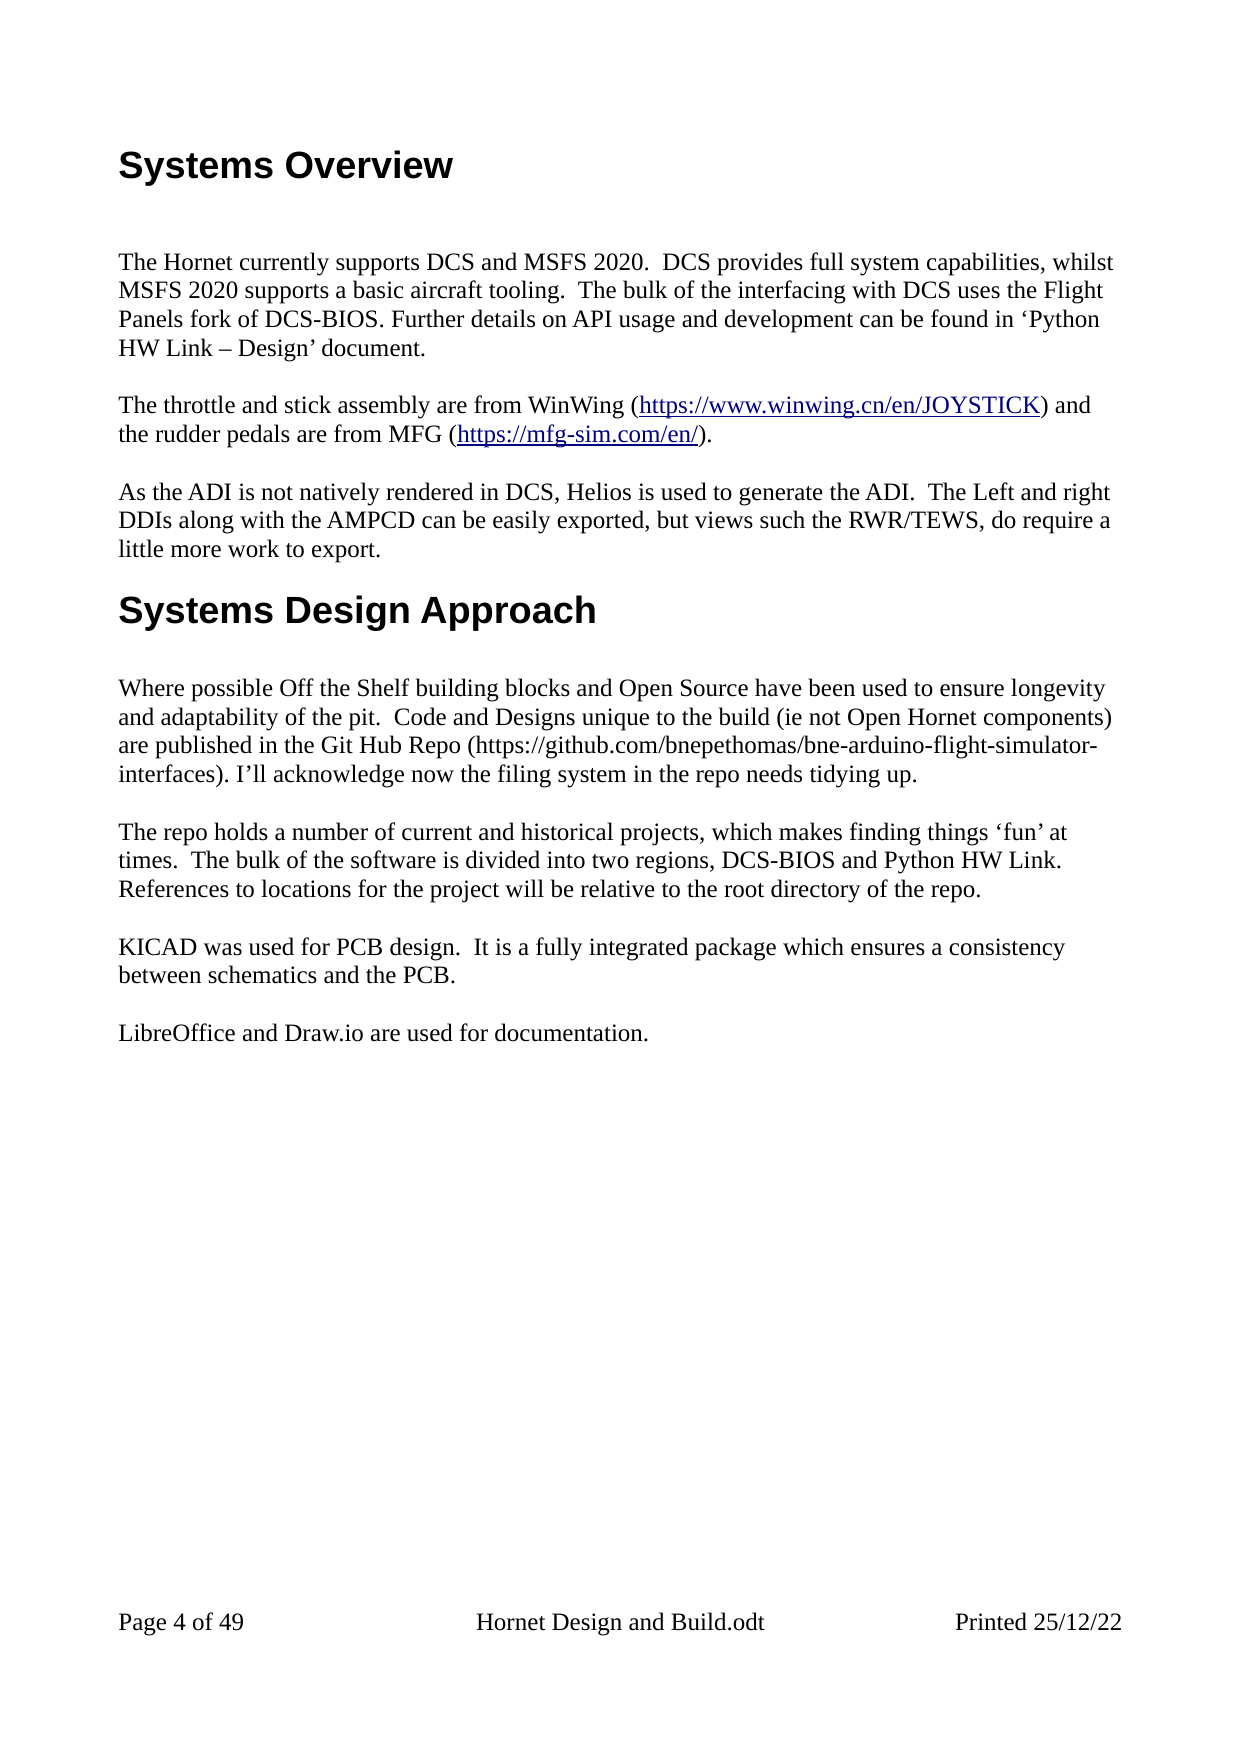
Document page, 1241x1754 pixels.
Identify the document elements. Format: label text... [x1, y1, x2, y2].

text The Hornet currently supports DCS and MSFS 2020. DCS provides full system capabilities, whilst MSFS 2020 supports a basic aircraft tooling. The bulk of the interfacing with DCS uses the Flight Panels fork of DCS-BIOS. Further details on API usage and development can be found in ‘Python HW Link – Design’ document. [118, 247, 1122, 362]
text The throttle and stick assembly are from WinWing (https://www.winwing.cn/en/JOYSTICK) and the rudder pedals are from MFG (https://mfg-sim.com/en/). [118, 391, 1122, 448]
text KICAD was used for PCB design. It is a fully integrated package which ensures a consistency between schematics and the PCB. [118, 932, 1122, 989]
text As the ADI is not natively rendered in DCS, Helios is used to generate the ADI. The Left and right DDIs along with the AMPCD can be easily exported, but views such the RWR/TEWS, do require a little more work to export. [118, 477, 1122, 563]
text The repo holds a number of current and historical projects, which makes finding things ‘fun’ at times. The bulk of the software is divided into two regions, DCS-BIOS and Python HW Link. References to locations for the project will be relative to the root directory of the repo. [118, 817, 1122, 903]
subtitle Systems Design Approach [118, 588, 1122, 632]
text Where possible Off the Shelf building blocks and Open Source have been used to ensure longevity and adaptability of the pit. Code and Designs unique to the build (ie not Open Hornet components) are published in the Git Hub Repo (https://github.com/bnepethomas/bne-arduino-flight-simulator-interfaces). I’ll acknowledge now the filing system in the repo needs tidying up. [118, 673, 1122, 788]
text LibreOffice and Draw.io are used for documentation. [118, 1018, 1122, 1047]
subtitle Systems Overview [118, 143, 1122, 187]
